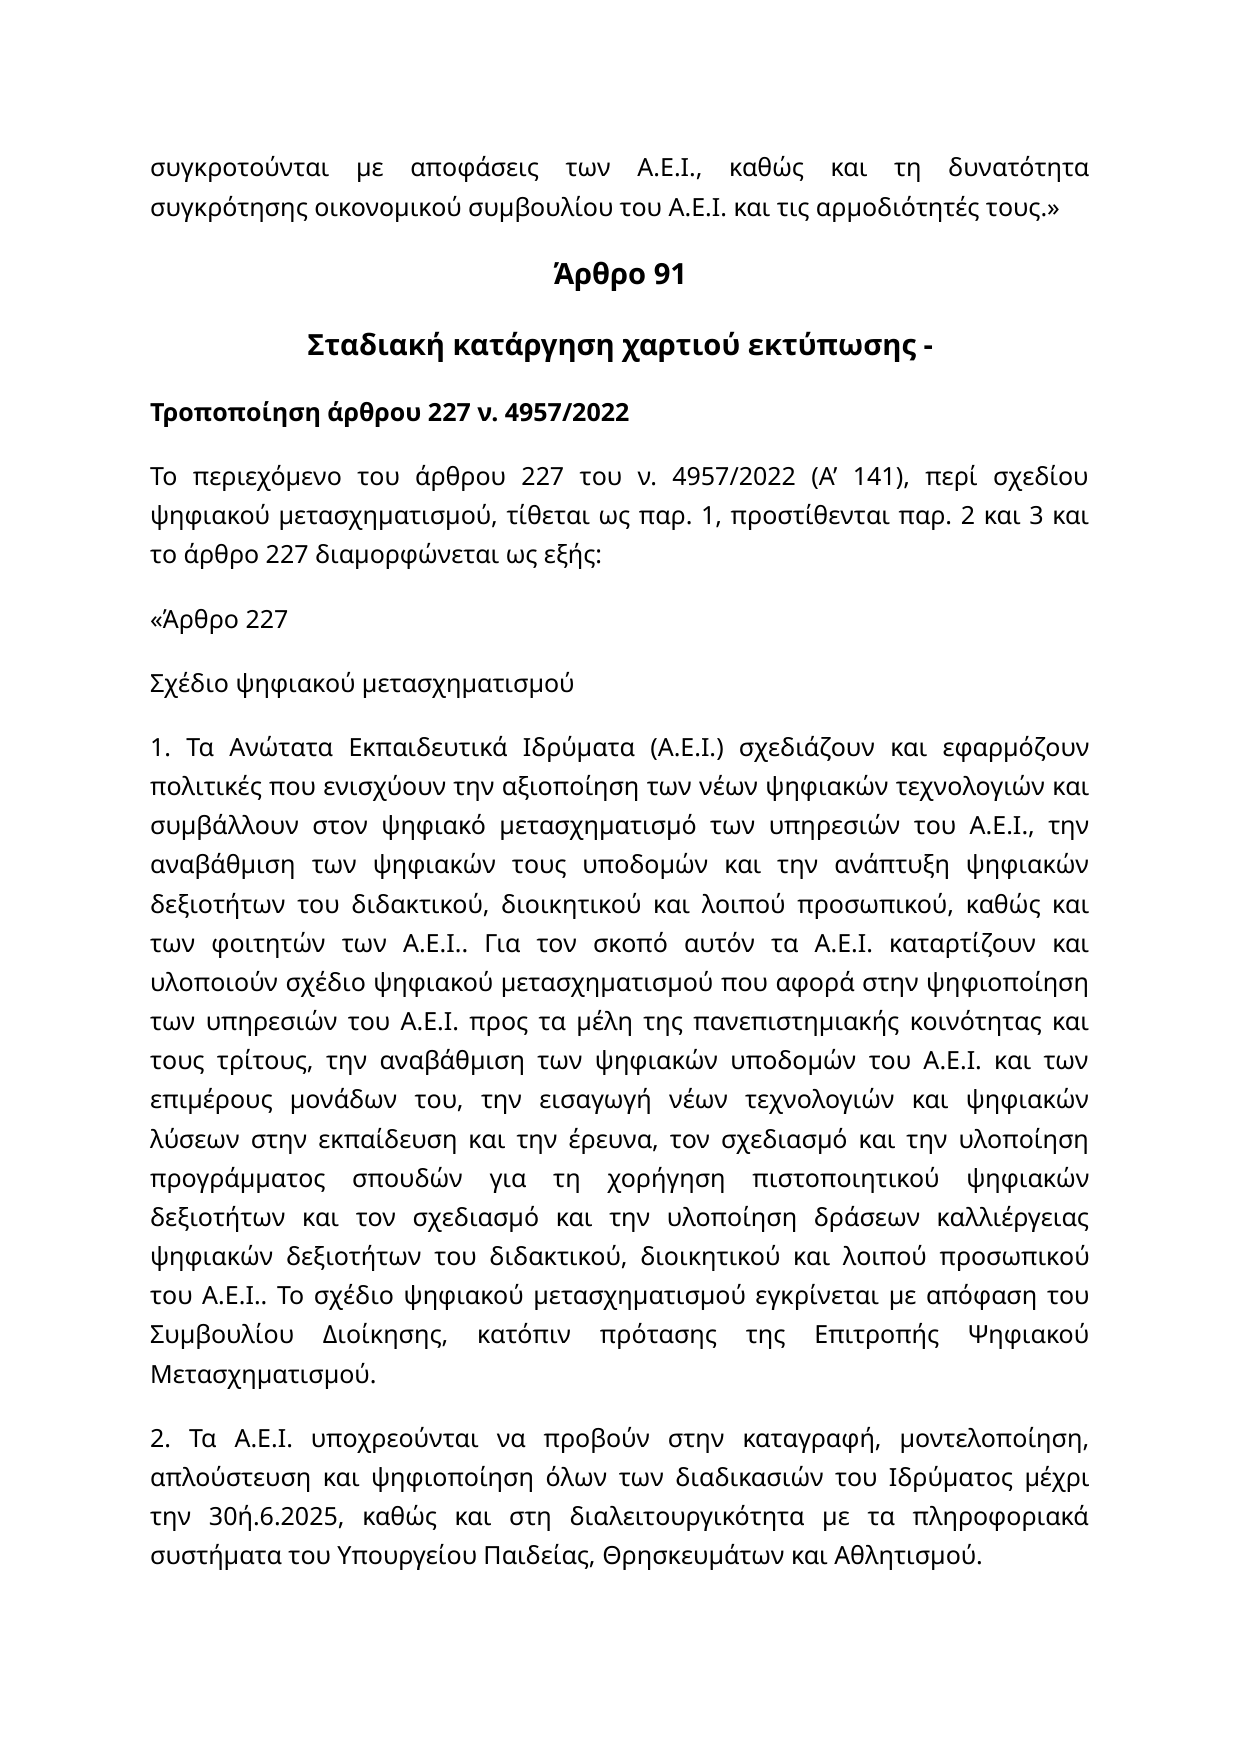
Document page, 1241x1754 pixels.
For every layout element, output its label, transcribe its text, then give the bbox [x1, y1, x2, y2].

text 1. Τα Ανώτατα Εκπαιδευτικά Ιδρύματα (Α.Ε.Ι.) σχεδιάζουν και εφαρμόζουν πολιτικές που ενισχύουν την αξιοποίηση των νέων ψηφιακών τεχνολογιών και συμβάλλουν στον ψηφιακό μετασχηματισμό των υπηρεσιών του Α.Ε.Ι., την αναβάθμιση των ψηφιακών τους υποδομών και την ανάπτυξη ψηφιακών δεξιοτήτων του διδακτικού, διοικητικού και λοιπού προσωπικού, καθώς και των φοιτητών των Α.Ε.Ι.. Για τον σκοπό αυτόν τα Α.Ε.Ι. καταρτίζουν και υλοποιούν σχέδιο ψηφιακού μετασχηματισμού που αφορά στην ψηφιοποίηση των υπηρεσιών του Α.Ε.Ι. προς τα μέλη της πανεπιστημιακής κοινότητας και τους τρίτους, την αναβάθμιση των ψηφιακών υποδομών του Α.Ε.Ι. και των επιμέρους μονάδων του, την εισαγωγή νέων τεχνολογιών και ψηφιακών λύσεων στην εκπαίδευση και την έρευνα, τον σχεδιασμό και την υλοποίηση προγράμματος σπουδών για τη χορήγηση πιστοποιητικού ψηφιακών δεξιοτήτων και τον σχεδιασμό και την υλοποίηση δράσεων καλλιέργειας ψηφιακών δεξιοτήτων του διδακτικού, διοικητικού και λοιπού προσωπικού του Α.Ε.Ι.. Το σχέδιο ψηφιακού μετασχηματισμού εγκρίνεται με απόφαση του Συμβουλίου Διοίκησης, κατόπιν πρότασης της Επιτροπής Ψηφιακού Μετασχηματισμού. [150, 729, 1090, 1390]
subtitle Σταδιακή κατάργηση χαρτιού εκτύπωσης - [150, 324, 1090, 364]
text Τροποποίηση άρθρου 227 ν. 4957/2022 [150, 394, 1090, 429]
text Το περιεχόμενο του άρθρου 227 του ν. 4957/2022 (Α’ 141), περί σχεδίου ψηφιακού μετασχηματισμού, τίθεται ως παρ. 1, προστίθενται παρ. 2 και 3 και το άρθρο 227 διαμορφώνεται ως εξής: [150, 459, 1090, 571]
text Σχέδιο ψηφιακού μετασχηματισμού [150, 665, 1090, 699]
subtitle Άρθρο 91 [150, 253, 1090, 293]
text συγκροτούνται με αποφάσεις των Α.Ε.Ι., καθώς και τη δυνατότητα συγκρότησης οικονομικού συμβουλίου του Α.Ε.Ι. και τις αρμοδιότητές τους.» [150, 150, 1090, 223]
text «Άρθρο 227 [150, 601, 1090, 635]
text 2. Τα Α.Ε.Ι. υποχρεούνται να προβούν στην καταγραφή, μοντελοποίηση, απλούστευση και ψηφιοποίηση όλων των διαδικασιών του Ιδρύματος μέχρι την 30ή.6.2025, καθώς και στη διαλειτουργικότητα με τα πληροφοριακά συστήματα του Υπουργείου Παιδείας, Θρησκευμάτων και Αθλητισμού. [150, 1420, 1090, 1572]
